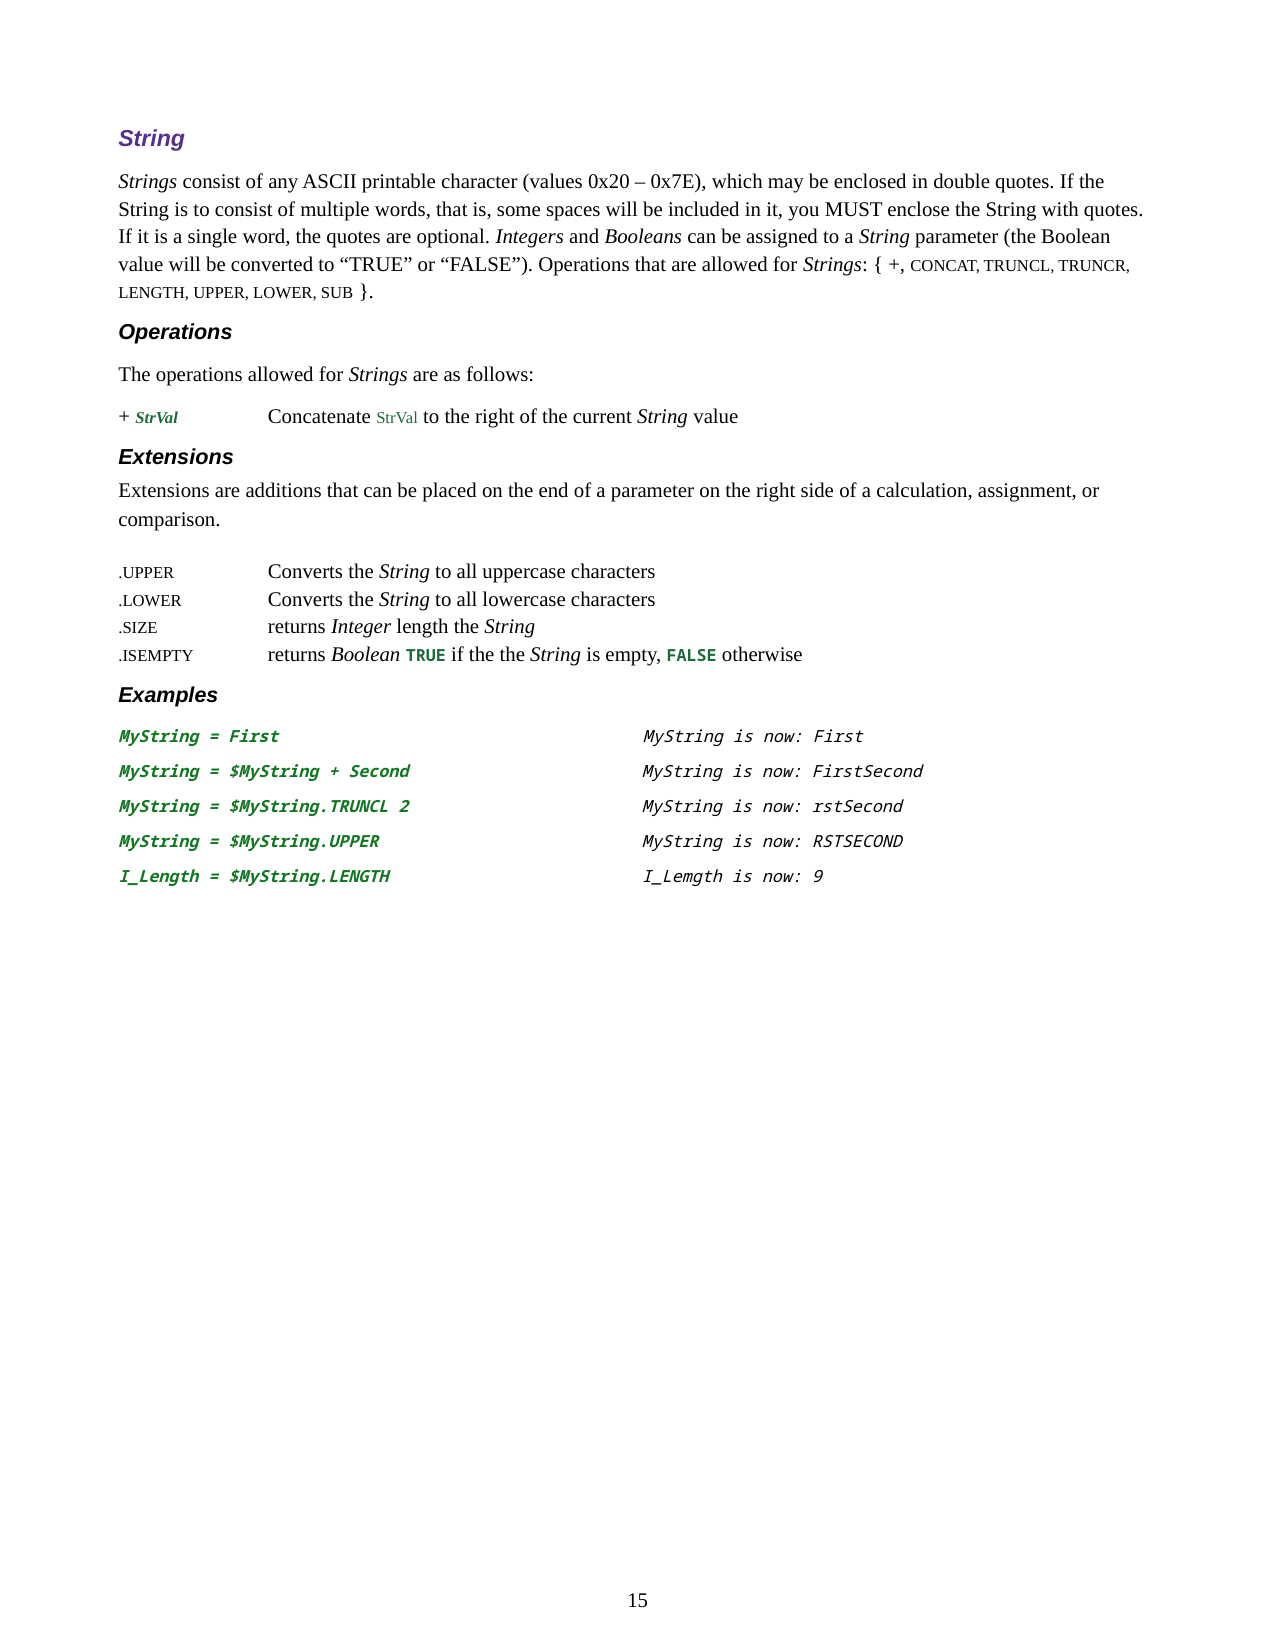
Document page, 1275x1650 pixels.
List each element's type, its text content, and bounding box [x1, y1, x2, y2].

text Extensions are additions that can be placed on the end of a parameter on the right side of a calculation, assignment, or comparison. [118, 478, 1157, 531]
text Strings consist of any ASCII printable character (values 0x20 – 0x7E), which may be enclosed in double quotes. If the String is to consist of multiple words, that is, some spaces will be included in it, you MUST enclose the String with quotes. If it is a single word, the quotes are optional. Integers and Booleans can be assigned to a String parameter (the Boolean value will be converted to “TRUE” or “FALSE”). Operations that are allowed for Strings: { +, CONCAT, TRUNCL, TRUNCR, LENGTH, UPPER, LOWER, SUB }. [118, 169, 1157, 303]
text + StrVal Concatenate StrVal to the right of the current String value [118, 404, 1157, 428]
text MyString = First MyString is now: First [118, 724, 1157, 747]
text .UPPER Converts the String to all uppercase characters [118, 559, 1157, 583]
text .SIZE returns Integer length the String [118, 614, 1157, 638]
text MyString = $MyString.TRUNCL 2 MyString is now: rstSecond [118, 794, 1157, 817]
text MyString = $MyString + Second MyString is now: FirstSecond [118, 759, 1157, 782]
subtitle String [118, 124, 1157, 151]
subtitle Operations [118, 319, 1157, 344]
subtitle Examples [118, 682, 1157, 707]
text .ISEMPTY returns Boolean TRUE if the the String is empty, FALSE otherwise [118, 642, 1157, 666]
subtitle Extensions [118, 444, 1157, 469]
text .LOWER Converts the String to all lowercase characters [118, 587, 1157, 611]
text I_Length = $MyString.LENGTH I_Lemgth is now: 9 [118, 864, 1157, 887]
text MyString = $MyString.UPPER MyString is now: RSTSECOND [118, 829, 1157, 852]
text The operations allowed for Strings are as follows: [118, 362, 1157, 386]
